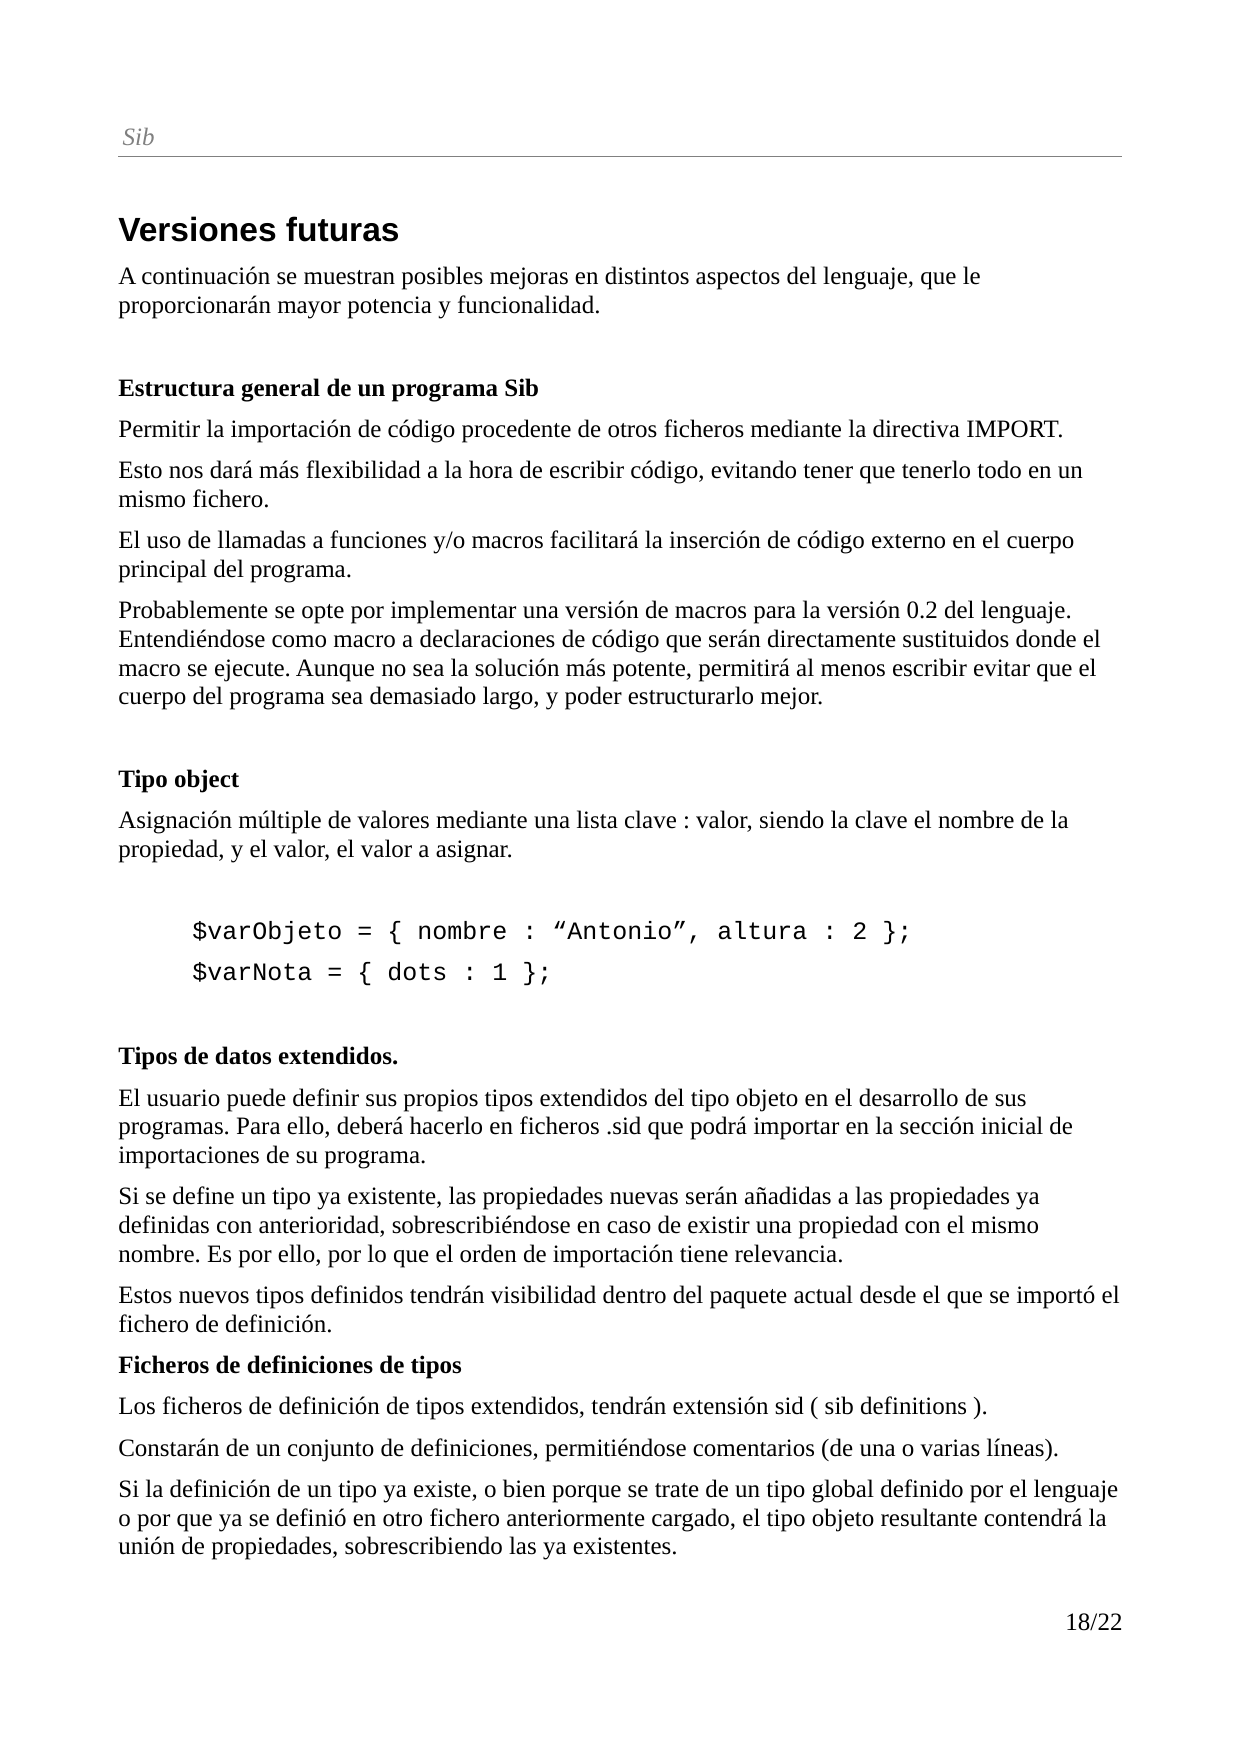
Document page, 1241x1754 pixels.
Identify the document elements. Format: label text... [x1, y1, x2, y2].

subtitle Versiones futuras [118, 210, 1122, 249]
text El uso de llamadas a funciones y/o macros facilitará la inserción de código externo en el cuerpo principal del programa. [118, 525, 1122, 583]
text Si se define un tipo ya existente, las propiedades nuevas serán añadidas a las propiedades ya definidas con anterioridad, sobrescribiéndose en caso de existir una propiedad con el mismo nombre. Es por ello, por lo que el orden de importación tiene relevancia. [118, 1181, 1122, 1268]
text Asignación múltiple de valores mediante una lista clave : valor, siendo la clave el nombre de la propiedad, y el valor, el valor a asignar. [118, 805, 1122, 863]
text Si la definición de un tipo ya existe, o bien porque se trate de un tipo global definido por el lenguaje o por que ya se definió en otro fichero anteriormente cargado, el tipo objeto resultante contendrá la unión de propiedades, sobrescribiendo las ya existentes. [118, 1474, 1122, 1560]
text Estos nuevos tipos definidos tendrán visibilidad dentro del paquete actual desde el que se importó el fichero de definición. [118, 1280, 1122, 1338]
text Probablemente se opte por implementar una versión de macros para la versión 0.2 del lenguaje. Entendiéndose como macro a declaraciones de código que serán directamente sustituidos donde el macro se ejecute. Aunque no sea la solución más potente, permitirá al menos escribir evitar que el cuerpo del programa sea demasiado largo, y poder estructurarlo mejor. [118, 595, 1122, 710]
text Constarán de un conjunto de definiciones, permitiéndose comentarios (de una o varias líneas). [118, 1433, 1122, 1461]
text $varNota = { dots : 1 }; [118, 960, 1122, 988]
text El usuario puede definir sus propios tipos extendidos del tipo objeto en el desarrollo de sus programas. Para ello, deberá hacerlo en ficheros .sid que podrá importar en la sección inicial de importaciones de su programa. [118, 1083, 1122, 1169]
text $varObjeto = { nombre : “Antonio”, altura : 2 }; [118, 916, 1122, 947]
text A continuación se muestran posibles mejoras en distintos aspectos del lenguaje, que le proporcionarán mayor potencia y funcionalidad. [118, 261, 1122, 319]
text Esto nos dará más flexibilidad a la hora de escribir código, evitando tener que tenerlo todo en un mismo fichero. [118, 455, 1122, 513]
text Permitir la importación de código procedente de otros ficheros mediante la directiva IMPORT. [118, 414, 1122, 443]
text Los ficheros de definición de tipos extendidos, tendrán extensión sid ( sib definitions ). [118, 1391, 1122, 1420]
text Tipos de datos extendidos. [118, 1041, 1122, 1070]
text Ficheros de definiciones de tipos [118, 1350, 1122, 1379]
text Tipo object [118, 764, 1122, 793]
text Estructura general de un programa Sib [118, 373, 1122, 401]
